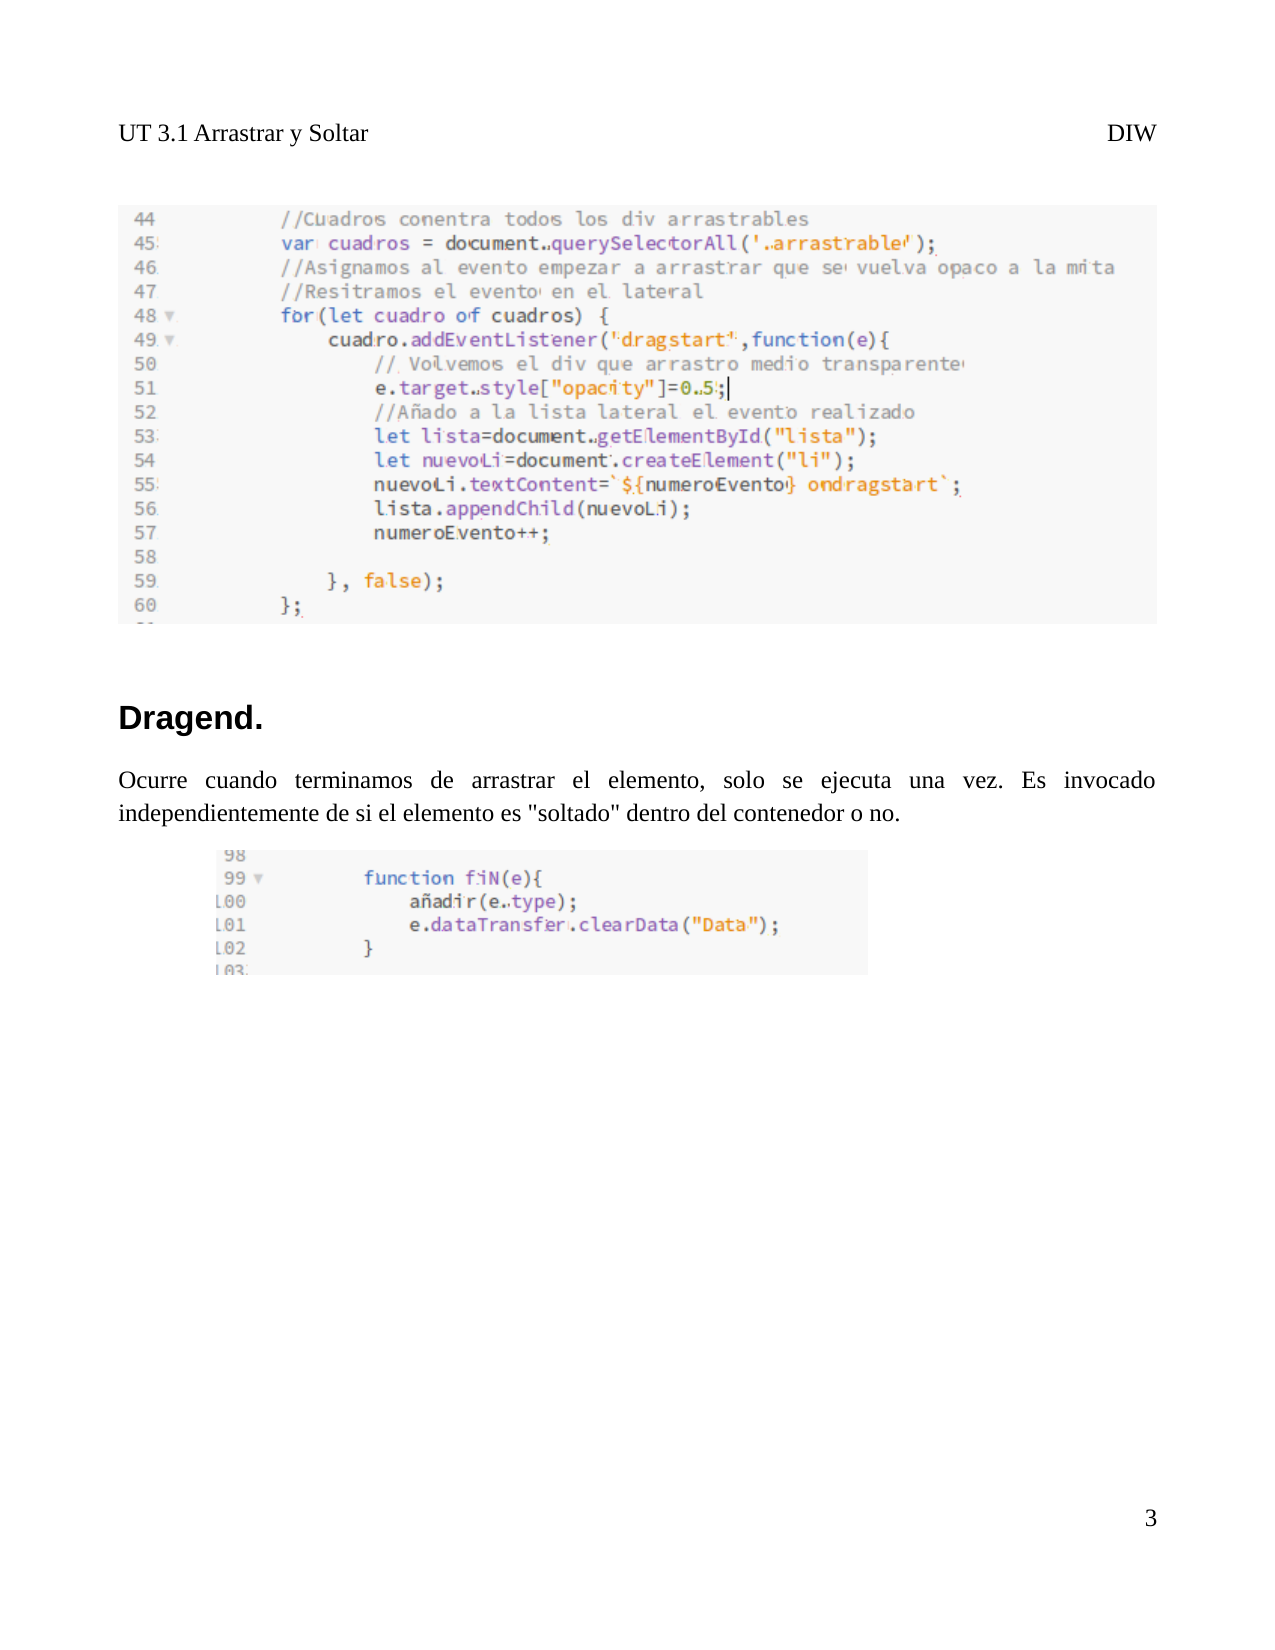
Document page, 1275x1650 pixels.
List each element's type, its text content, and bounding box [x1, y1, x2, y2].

picture [216, 850, 868, 975]
text Ocurre cuando terminamos de arrastrar el elemento, solo se ejecuta una vez. Es invocado independientemente de si el elemento es "soltado" dentro del contenedor o no. [118, 765, 1157, 827]
subtitle Dragend. [118, 698, 1157, 737]
picture [118, 205, 1157, 624]
